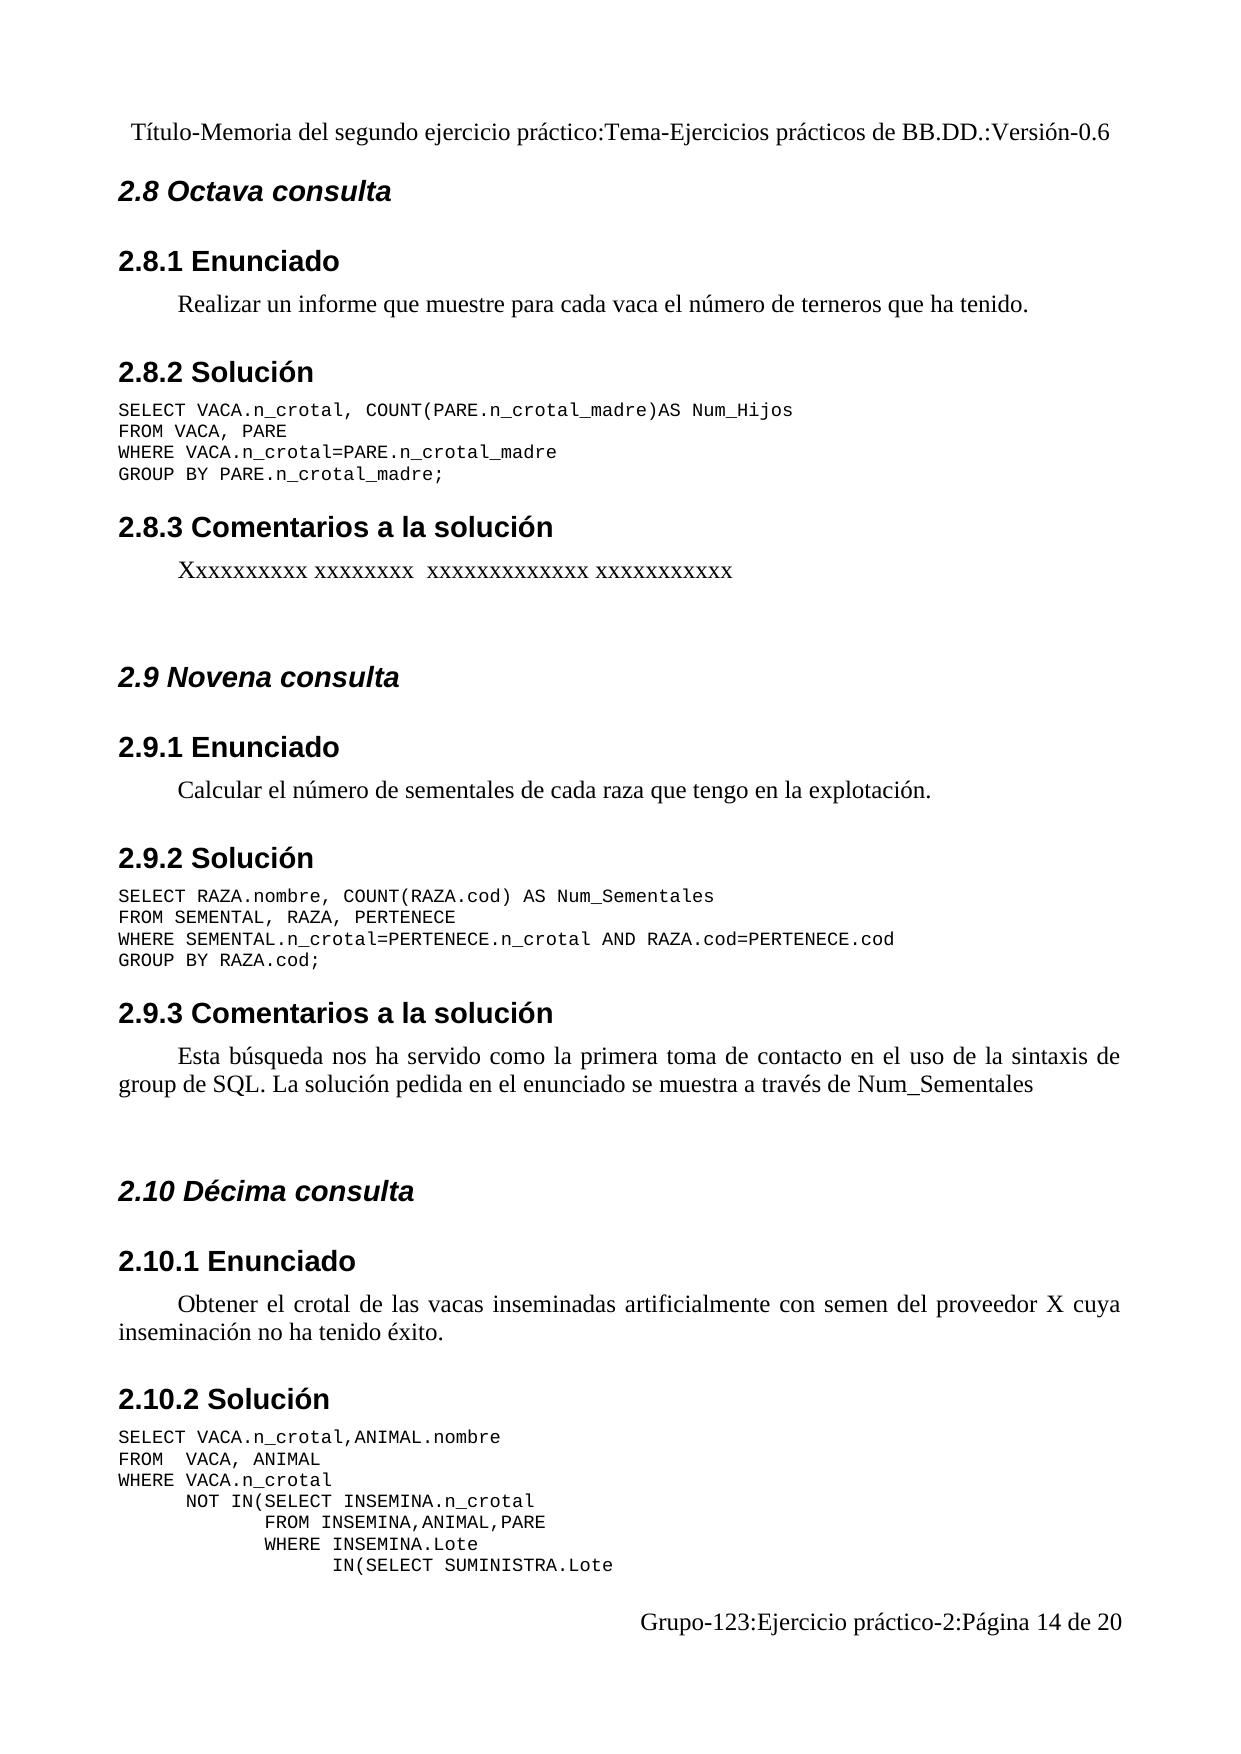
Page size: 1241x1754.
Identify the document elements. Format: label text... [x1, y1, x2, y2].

text NOT IN(SELECT INSEMINA.n_crotal [118, 1492, 1122, 1513]
subtitle 2.9.1 Enunciado [118, 731, 1122, 764]
subtitle 2.9.2 Solución [118, 842, 1122, 874]
text FROM VACA, ANIMAL [118, 1449, 1122, 1471]
text WHERE INSEMINA.Lote [118, 1534, 1122, 1556]
text WHERE VACA.n_crotal [118, 1471, 1122, 1492]
text Xxxxxxxxxx xxxxxxxx xxxxxxxxxxxxx xxxxxxxxxxx [118, 556, 1122, 584]
text SELECT VACA.n_crotal,ANIMAL.nombre [118, 1428, 1122, 1449]
text GROUP BY PARE.n_crotal_madre; [118, 464, 1122, 486]
text SELECT VACA.n_crotal, COUNT(PARE.n_crotal_madre)AS Num_Hijos [118, 401, 1122, 422]
text Calcular el número de sementales de cada raza que tengo en la explotación. [118, 777, 1122, 804]
text SELECT RAZA.nombre, COUNT(RAZA.cod) AS Num_Sementales [118, 887, 1122, 908]
subtitle 2.8 Octava consulta [118, 175, 1122, 208]
text Realizar un informe que muestre para cada vaca el número de terneros que ha tenido. [118, 291, 1122, 318]
subtitle 2.8.1 Enunciado [118, 245, 1122, 278]
subtitle 2.8.3 Comentarios a la solución [118, 511, 1122, 543]
text FROM VACA, PARE [118, 422, 1122, 443]
subtitle 2.9.3 Comentarios a la solución [118, 997, 1122, 1029]
text Esta búsqueda nos ha servido como la primera toma de contacto en el uso de la sintaxis de group de SQL. La solución pedida en el enunciado se muestra a través de Num_Sementales [118, 1042, 1122, 1097]
subtitle 2.9 Novena consulta [118, 661, 1122, 694]
subtitle 2.10.2 Solución [118, 1383, 1122, 1416]
text IN(SELECT SUMINISTRA.Lote [118, 1556, 1122, 1577]
text WHERE SEMENTAL.n_crotal=PERTENECE.n_crotal AND RAZA.cod=PERTENECE.cod [118, 929, 1122, 951]
text FROM INSEMINA,ANIMAL,PARE [118, 1513, 1122, 1534]
text FROM SEMENTAL, RAZA, PERTENECE [118, 908, 1122, 929]
subtitle 2.10.1 Enunciado [118, 1245, 1122, 1278]
subtitle 2.8.2 Solución [118, 356, 1122, 388]
text WHERE VACA.n_crotal=PARE.n_crotal_madre [118, 443, 1122, 464]
subtitle 2.10 Décima consulta [118, 1175, 1122, 1208]
text Obtener el crotal de las vacas inseminadas artificialmente con semen del proveedor X cuya inseminación no ha tenido éxito. [118, 1290, 1122, 1346]
text GROUP BY RAZA.cod; [118, 951, 1122, 972]
